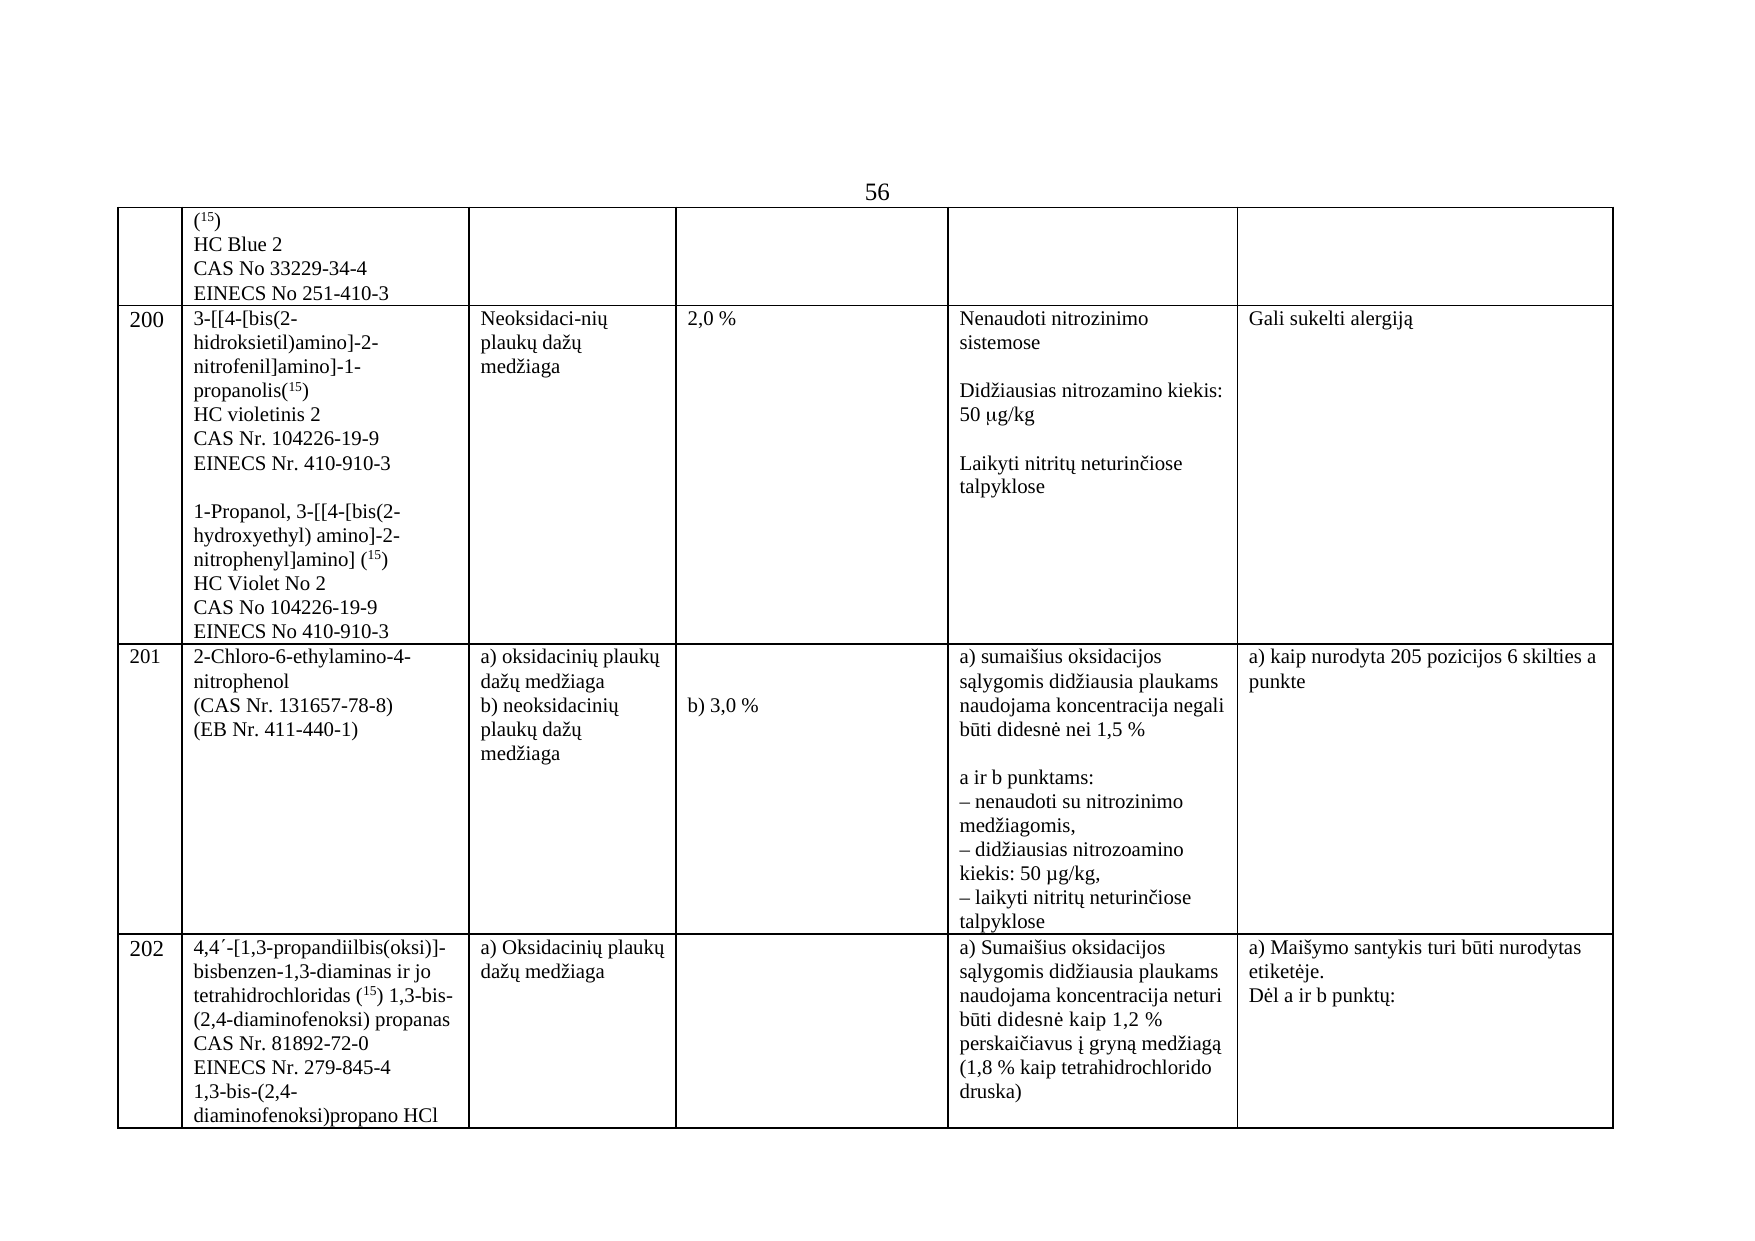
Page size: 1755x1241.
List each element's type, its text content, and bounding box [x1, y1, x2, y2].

table_cell [949, 208, 1237, 304]
table_cell 4,4-[1,3-propandiilbis(oksi)]- bisbenzen-1,3-diaminas ir jo tetrahidrochloridas (15) 1,3-bis-(2,4-diaminofenoksi) propanas CAS Nr. 81892-72-0 EINECS Nr. 279-845-4 1,3-bis-(2,4-diaminofenoksi)propano HCl [183, 935, 468, 1127]
table_cell Gali sukelti alergiją [1238, 306, 1612, 643]
table_cell Neoksidaci-nių plaukų dažų medžiaga [470, 306, 675, 643]
table_cell 3-[[4-[bis(2- hidroksietil)amino]-2-nitrofenil]amino]-1-propanolis(15) HC violetinis 2 CAS Nr. 104226-19-9 EINECS Nr. 410-910-3 1-Propanol, 3-[[4-[bis(2-hydroxyethyl) amino]-2-nitrophenyl]amino] (15) HC Violet No 2 CAS No 104226-19-9 EINECS No 410-910-3 [183, 306, 468, 643]
table_cell [1614, 933, 1754, 1127]
table_cell (15) HC Blue 2 CAS No 33229-34-4 EINECS No 251-410-3 [183, 208, 468, 304]
table_cell [677, 935, 947, 1127]
table_cell Nenaudoti nitrozinimo sistemose Didžiausias nitrozamino kiekis: 50 g/kg Laikyti nitritų neturinčiose talpyklose [949, 306, 1237, 643]
table_cell a) kaip nurodyta 205 pozicijos 6 skilties a punkte [1238, 645, 1612, 933]
table_cell [1238, 208, 1612, 304]
table_cell [119, 208, 181, 304]
table_cell a) Sumaišius oksidacijos sąlygomis didžiausia plaukams naudojama koncentracija neturi būti didesnė kaip 1,2 % perskaičiavus į gryną medžiagą (1,8 % kaip tetrahidrochlorido druska) [949, 935, 1237, 1127]
table_cell [677, 208, 947, 304]
table_cell a) oksidacinių plaukų dažų medžiaga b) neoksidacinių plaukų dažų medžiaga [470, 645, 675, 933]
table_cell 201 [119, 645, 181, 933]
table_cell [470, 208, 675, 304]
table_cell 2-Chloro-6-ethylamino-4-nitrophenol (CAS Nr. 131657-78-8) (EB Nr. 411-440-1) [183, 645, 468, 933]
table_cell [1614, 643, 1754, 933]
table_cell [1614, 207, 1754, 304]
table_cell 200 [119, 306, 181, 643]
table_cell 202 [119, 935, 181, 1127]
table_cell a) sumaišius oksidacijos sąlygomis didžiausia plaukams naudojama koncentracija negali būti didesnė nei 1,5 % a ir b punktams: – nenaudoti su nitrozinimo medžiagomis, – didžiausias nitrozoamino kiekis: 50 µg/kg, – laikyti nitritų neturinčiose talpyklose [949, 645, 1237, 933]
table_cell a) Oksidacinių plaukų dažų medžiaga [470, 935, 675, 1127]
table_cell 2,0 % [677, 306, 947, 643]
table_cell [1614, 305, 1754, 643]
table_cell a) Maišymo santykis turi būti nurodytas etiketėje. Dėl a ir b punktų: [1238, 935, 1612, 1127]
table_cell b) 3,0 % [677, 645, 947, 933]
